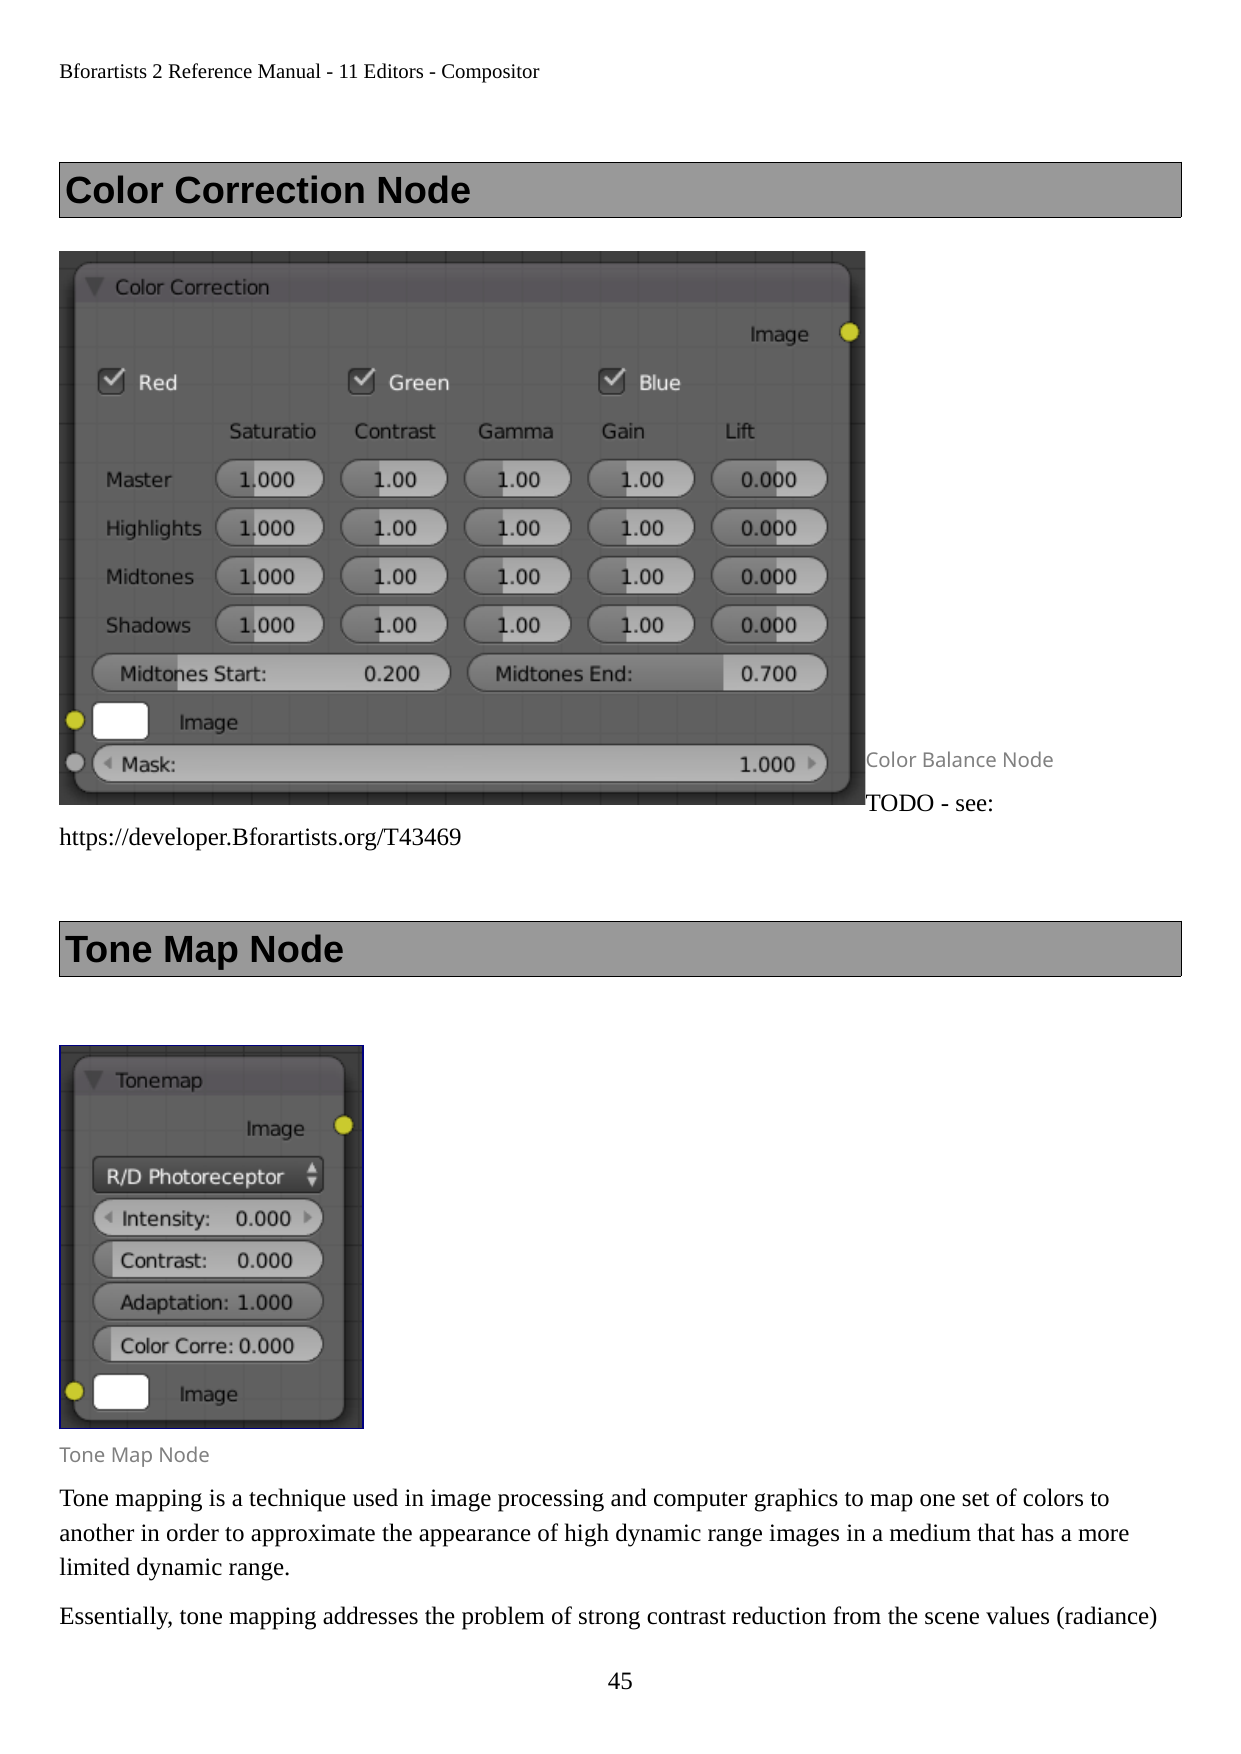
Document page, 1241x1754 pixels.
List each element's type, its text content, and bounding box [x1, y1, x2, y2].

picture [59, 251, 866, 805]
text Tone Map Node [59, 1437, 1181, 1468]
text Color Balance Node [866, 742, 1181, 773]
picture [61, 1046, 362, 1428]
table_header Tone Map Node [60, 922, 1181, 976]
text Essentially, tone mapping addresses the problem of strong contrast reduction from the scene values (radiance) [59, 1601, 1181, 1630]
text Tone mapping is a technique used in image processing and computer graphics to map one set of colors to another in order to approximate the appearance of high dynamic range images in a medium that has a more limited dynamic range. [59, 1483, 1181, 1581]
text TODO - see: https://developer.Bforartists.org/T43469 [59, 788, 1181, 851]
table_header Color Correction Node [60, 163, 1181, 217]
